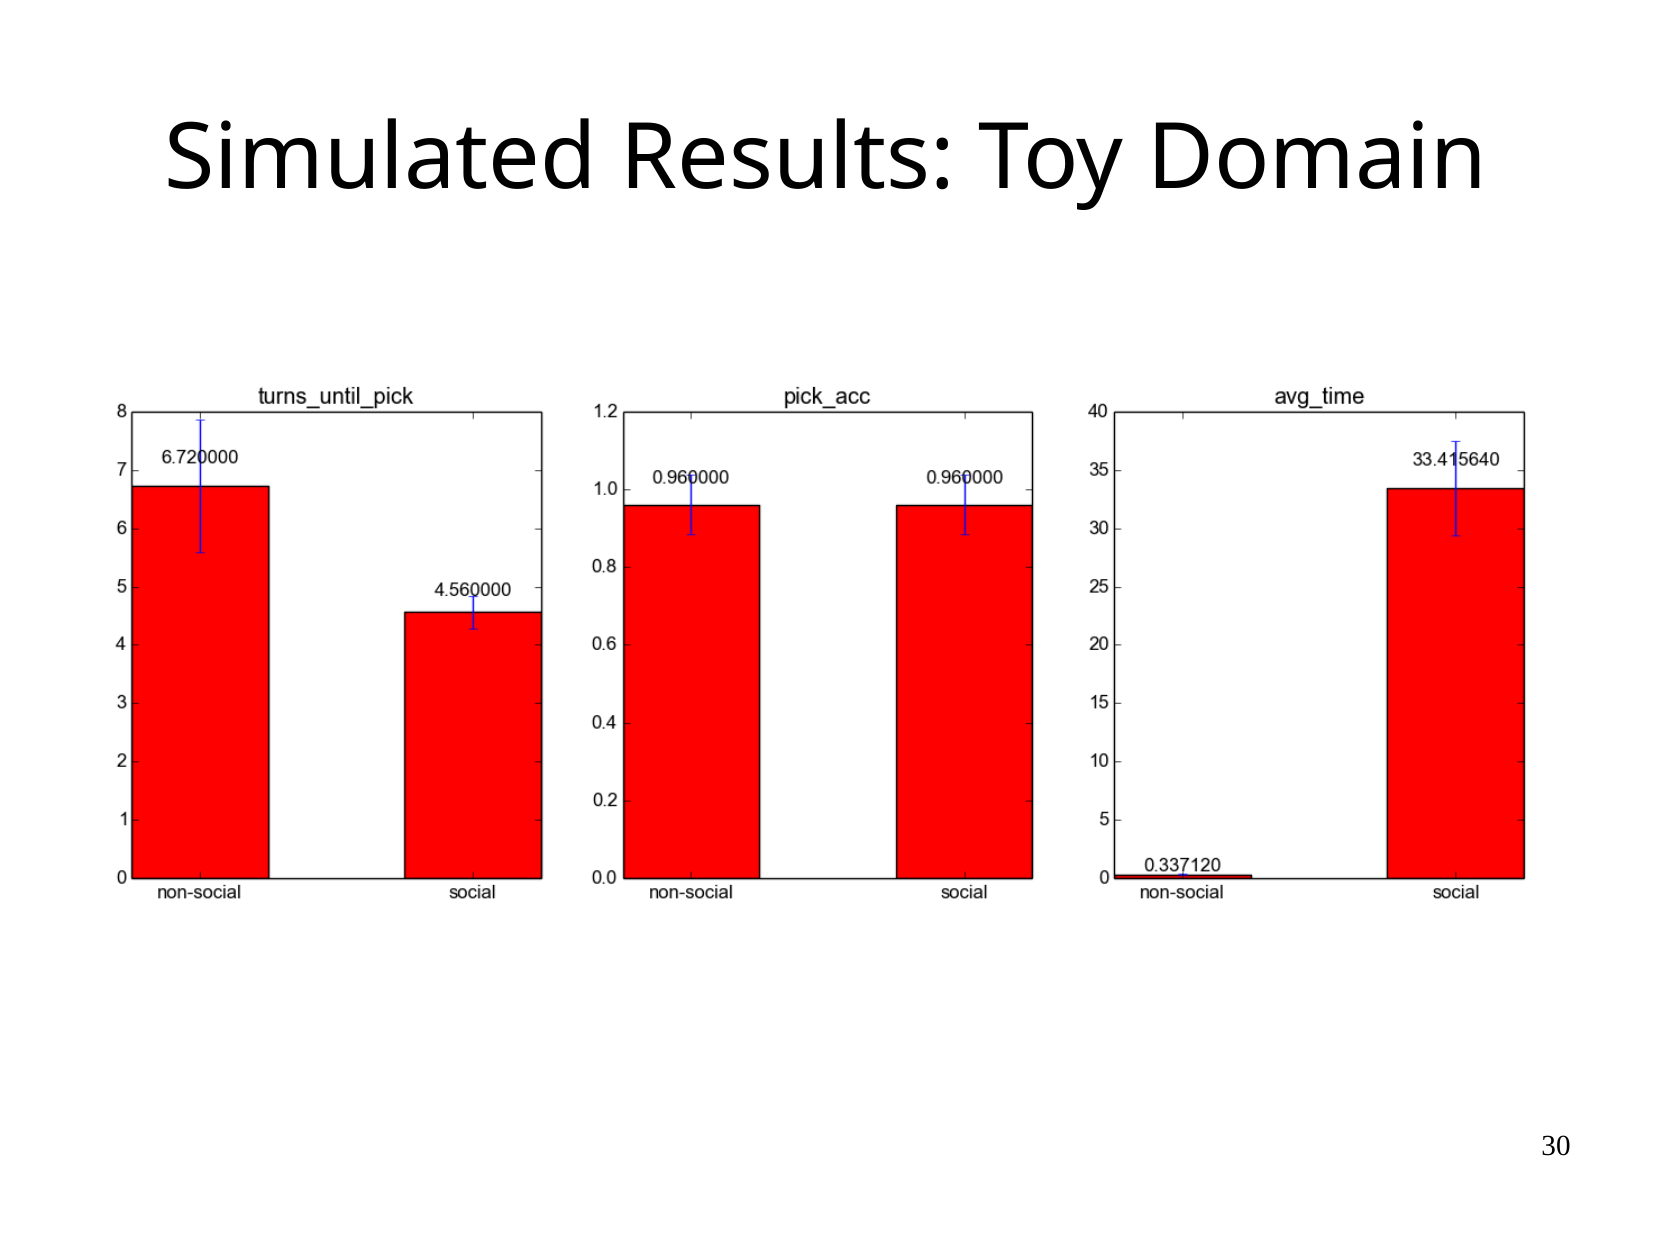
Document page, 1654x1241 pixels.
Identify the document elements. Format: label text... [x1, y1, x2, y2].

picture [82, 369, 1571, 931]
title Simulated Results: Toy Domain [82, 49, 1571, 257]
